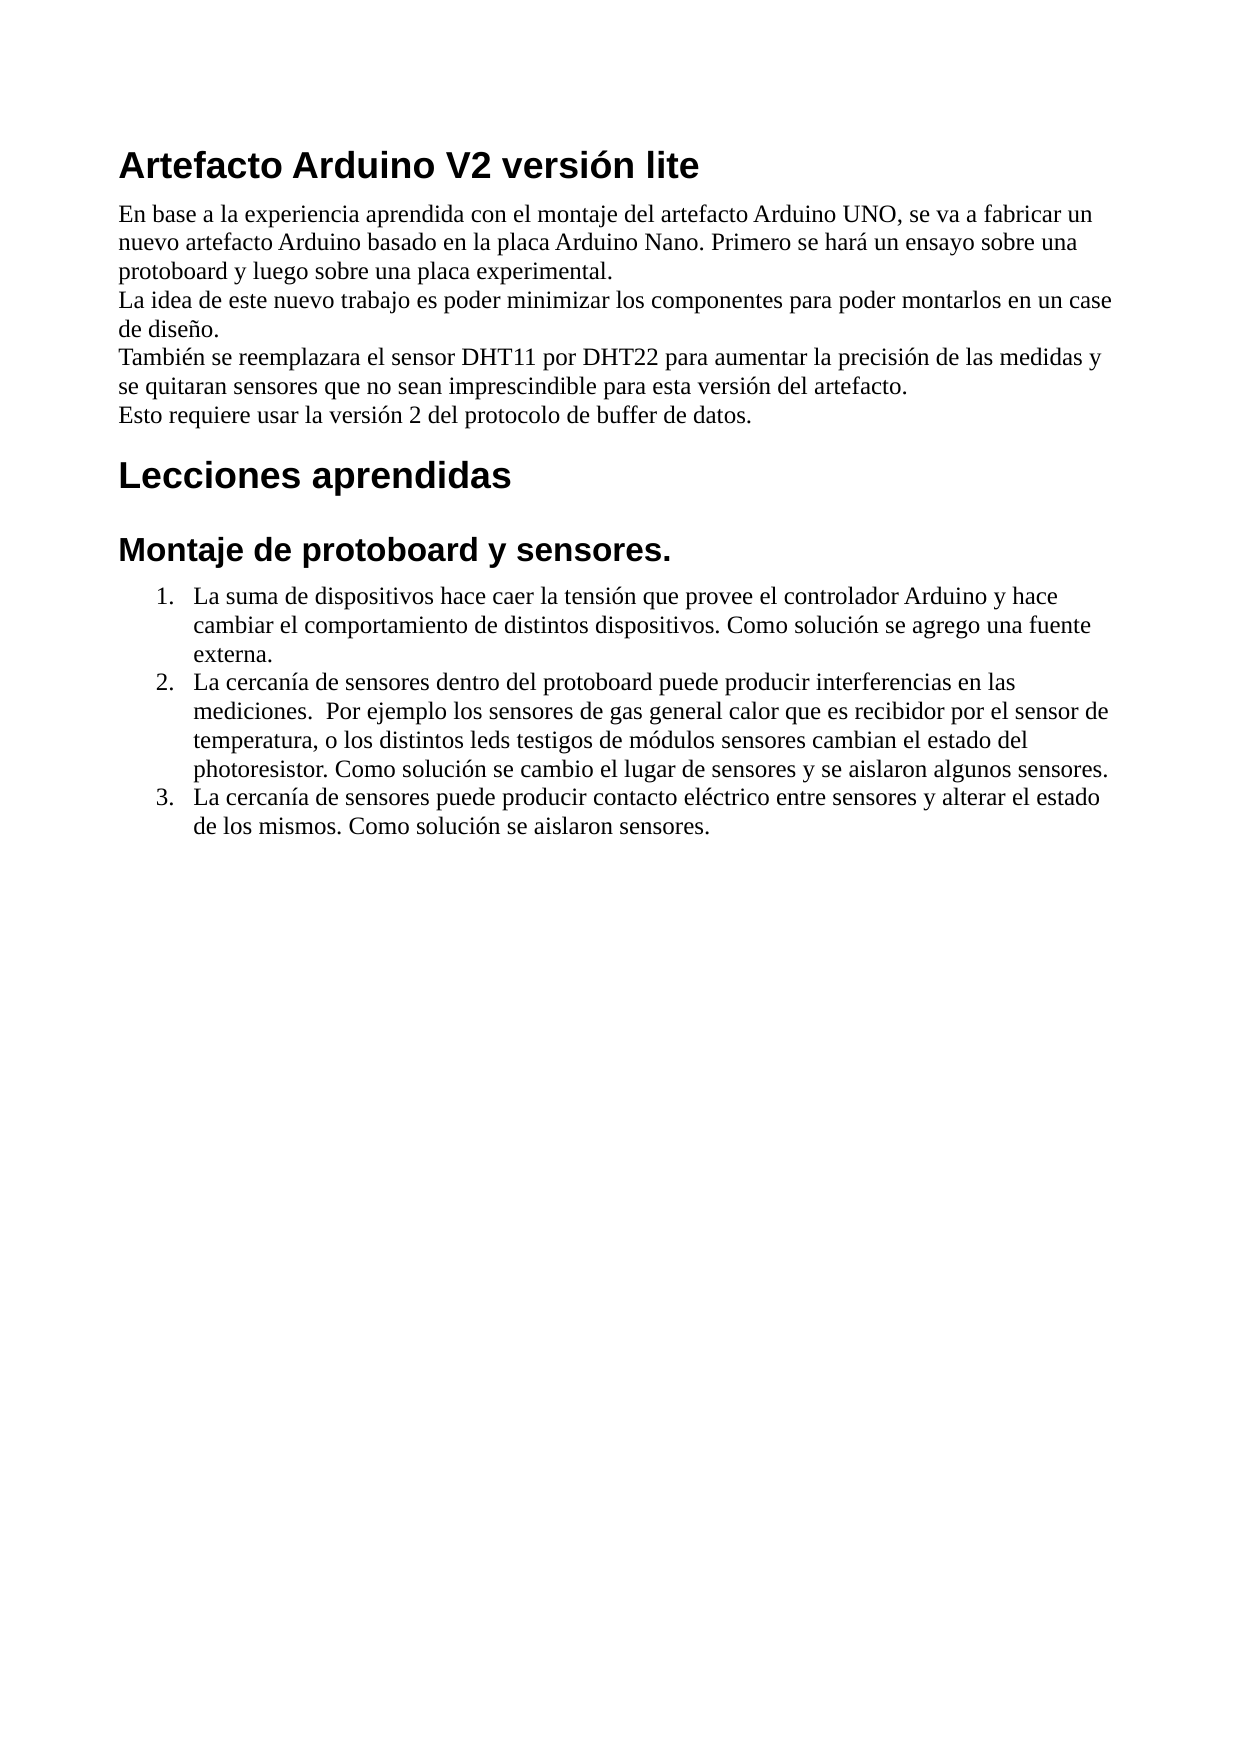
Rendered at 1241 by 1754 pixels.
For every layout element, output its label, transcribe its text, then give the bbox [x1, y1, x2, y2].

text En base a la experiencia aprendida con el montaje del artefacto Arduino UNO, se va a fabricar un nuevo artefacto Arduino basado en la placa Arduino Nano. Primero se hará un ensayo sobre una protoboard y luego sobre una placa experimental. [118, 199, 1122, 285]
list La cercanía de sensores dentro del protoboard puede producir interferencias en las mediciones. Por ejemplo los sensores de gas general calor que es recibidor por el sensor de temperatura, o los distintos leds testigos de módulos sensores cambian el estado del photoresistor. Como solución se cambio el lugar de sensores y se aislaron algunos sensores. [156, 667, 1122, 782]
text Esto requiere usar la versión 2 del protocolo de buffer de datos. [118, 400, 1122, 429]
text También se reemplazara el sensor DHT11 por DHT22 para aumentar la precisión de las medidas y se quitaran sensores que no sean imprescindible para esta versión del artefacto. [118, 342, 1122, 400]
subtitle Artefacto Arduino V2 versión lite [118, 143, 1122, 186]
subtitle Lecciones aprendidas [118, 454, 1122, 497]
list La cercanía de sensores puede producir contacto eléctrico entre sensores y alterar el estado de los mismos. Como solución se aislaron sensores. [156, 782, 1122, 840]
list La suma de dispositivos hace caer la tensión que provee el controlador Arduino y hace cambiar el comportamiento de distintos dispositivos. Como solución se agrego una fuente externa. [156, 581, 1122, 667]
text La idea de este nuevo trabajo es poder minimizar los componentes para poder montarlos en un case de diseño. [118, 285, 1122, 342]
subtitle Montaje de protoboard y sensores. [118, 530, 1122, 569]
